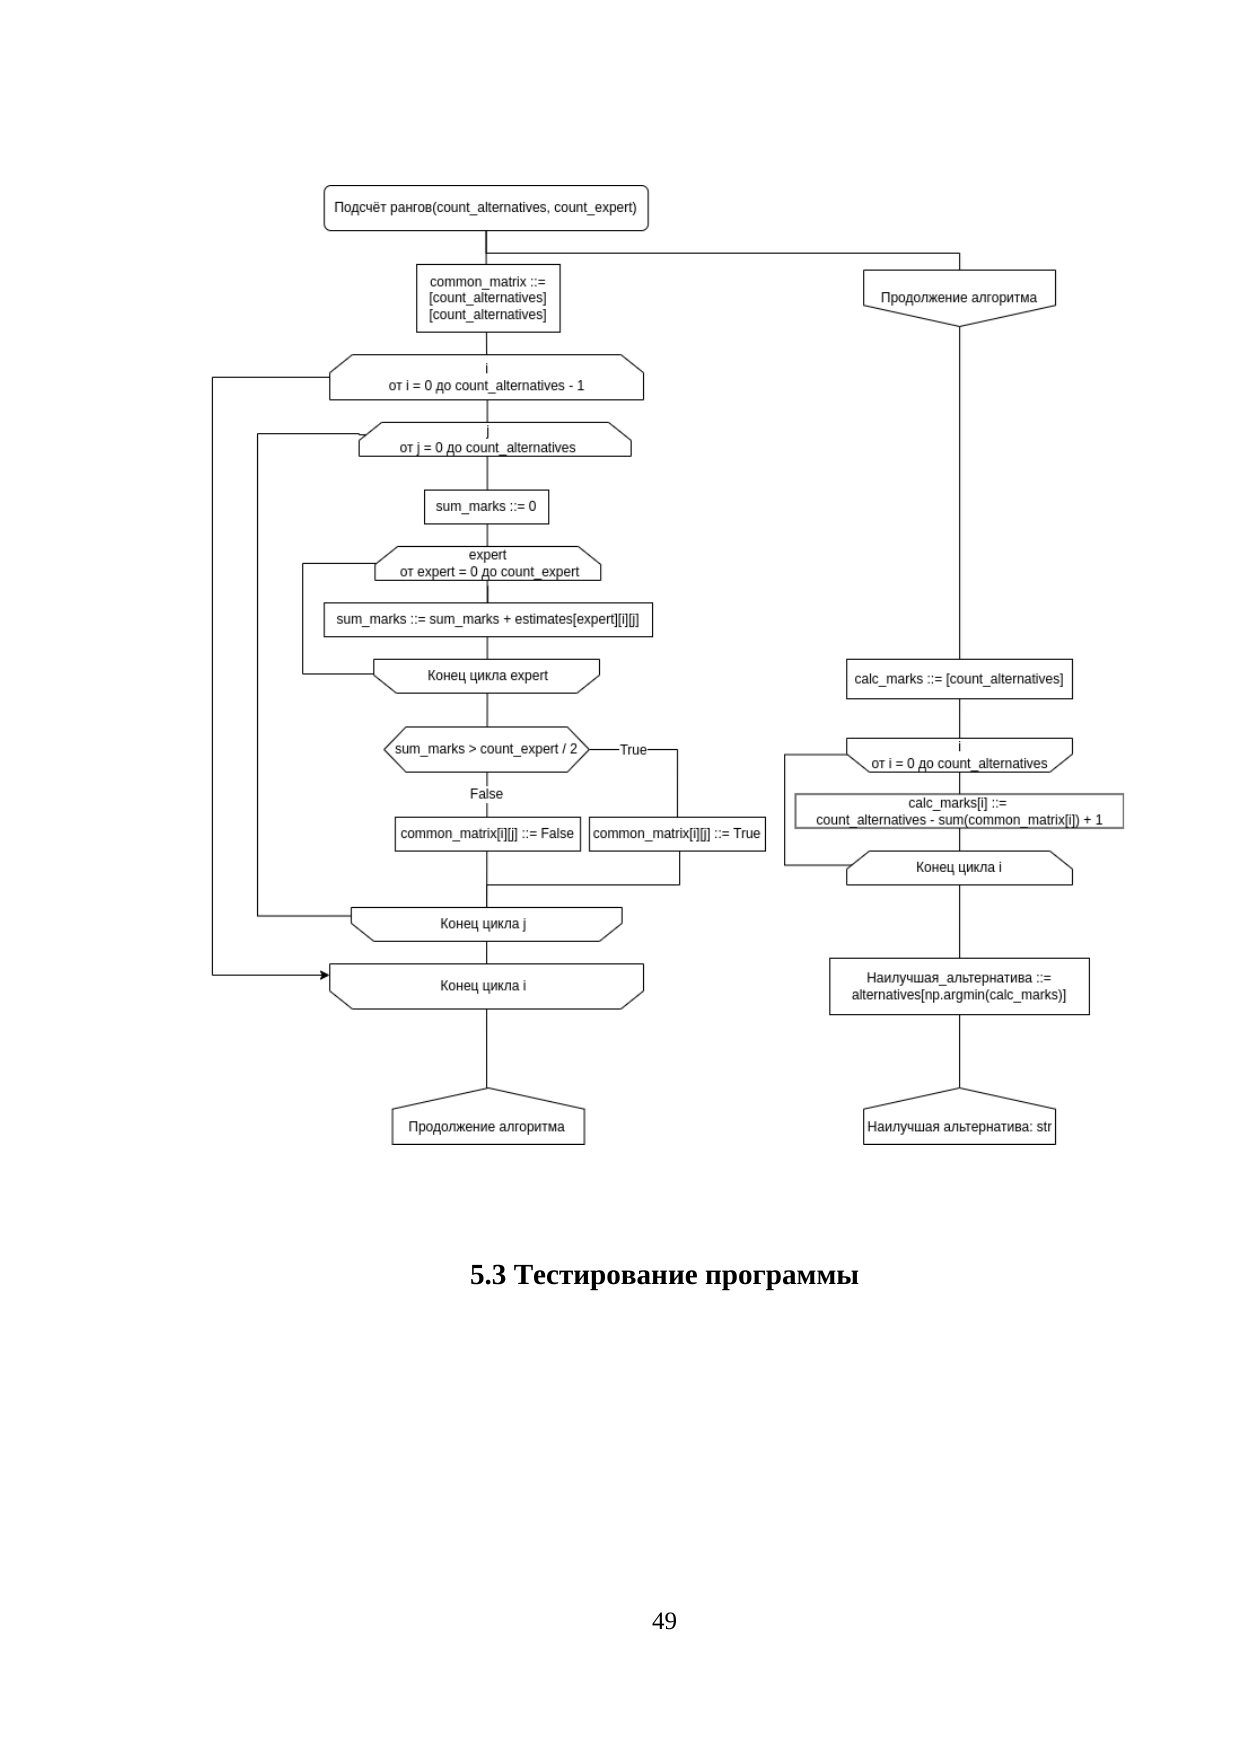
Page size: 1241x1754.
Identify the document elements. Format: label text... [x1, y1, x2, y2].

picture [204, 185, 1125, 1145]
subtitle 5.3 Тестирование программы [177, 1257, 1152, 1290]
